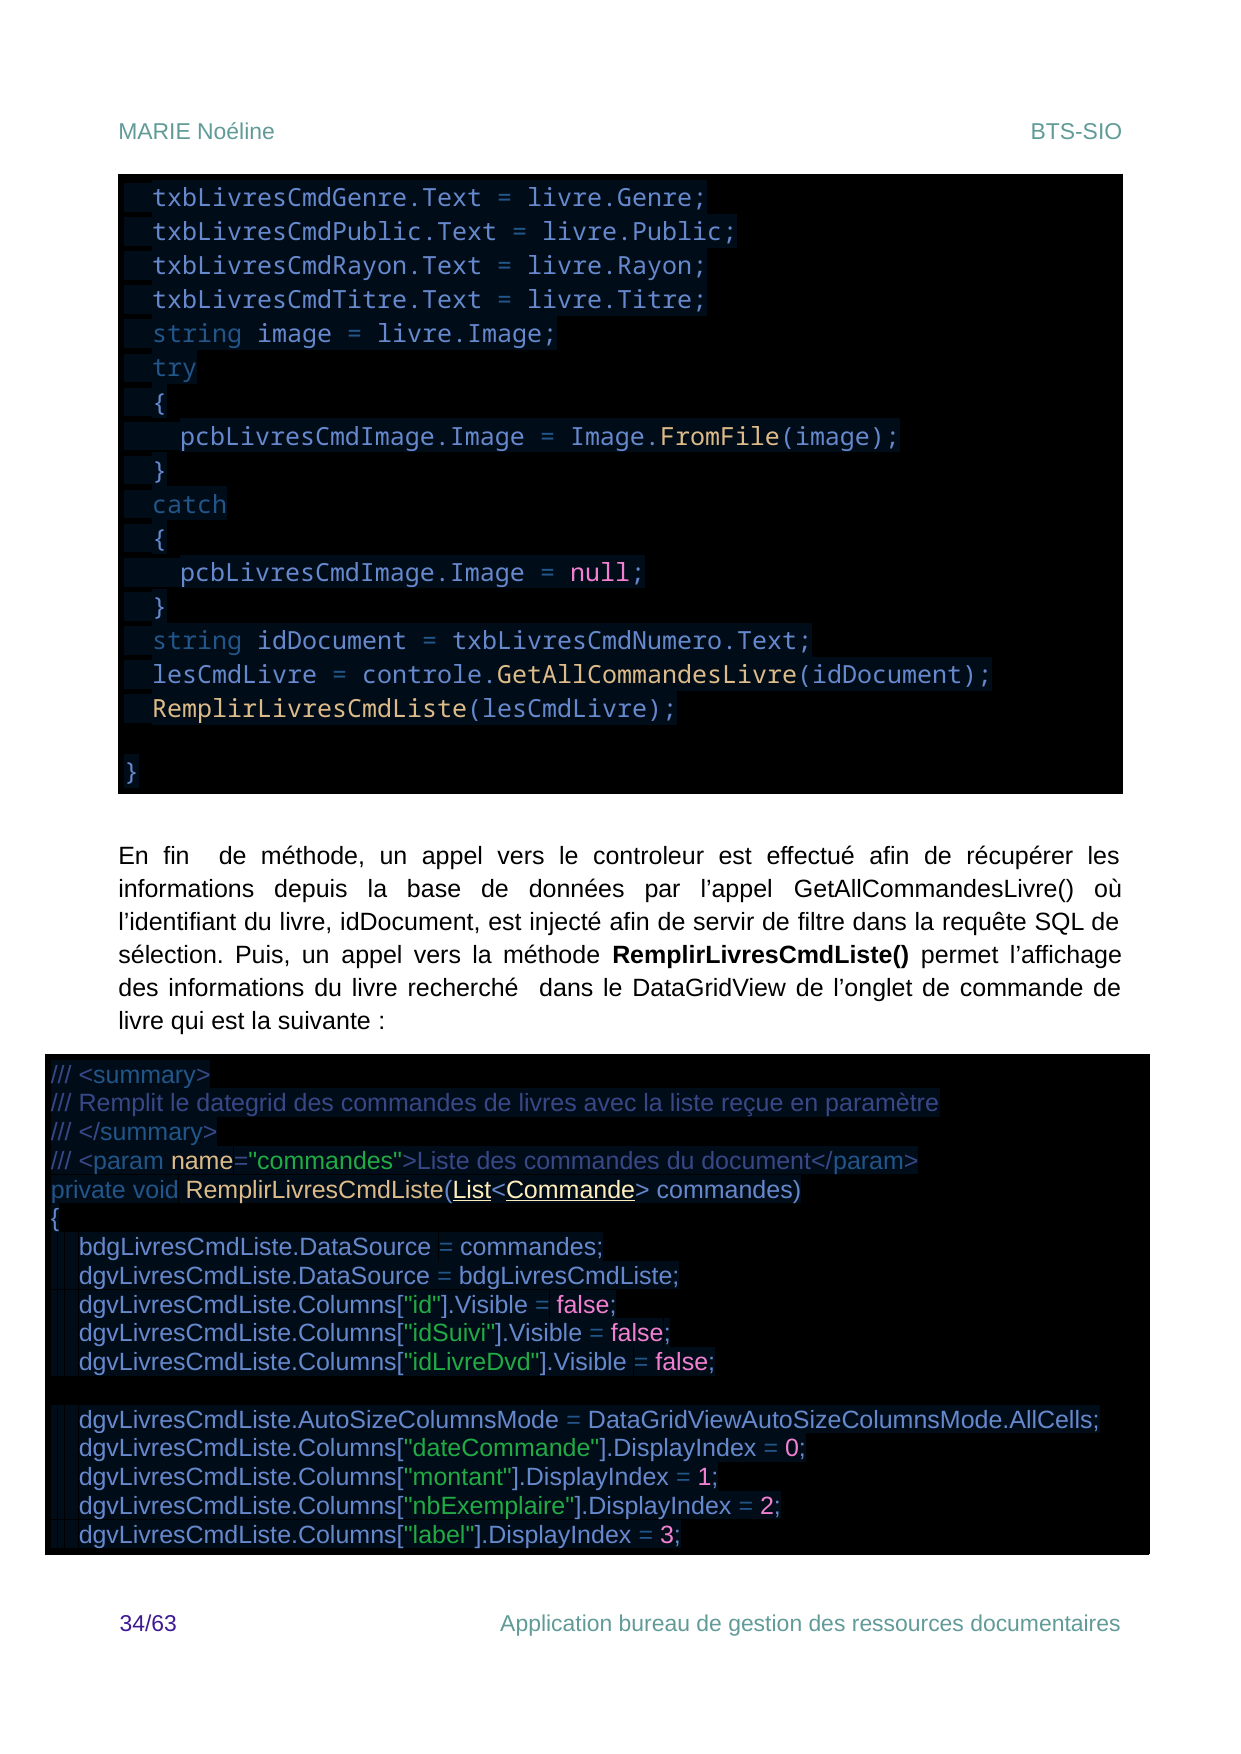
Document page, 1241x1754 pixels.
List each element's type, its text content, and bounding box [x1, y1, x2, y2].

table_header txbLivresCmdGenre.Text = livre.Genre; txbLivresCmdPublic.Text = livre.Public; txbLivresCmdRayon.Text = livre.Rayon; txbLivresCmdTitre.Text = livre.Titre; string image = livre.Image; try { pcbLivresCmdImage.Image = Image.FromFile(image); } catch { pcbLivresCmdImage.Image = null; } string idDocument = txbLivresCmdNumero.Text; lesCmdLivre = controle.GetAllCommandesLivre(idDocument); RemplirLivresCmdListe(lesCmdLivre); } [119, 175, 1122, 793]
text En fin de méthode, un appel vers le controleur est effectué afin de récupérer les informations depuis la base de données par l’appel GetAllCommandesLivre() où l’identifiant du livre, idDocument, est injecté afin de servir de filtre dans la requête SQL de sélection. Puis, un appel vers la méthode RemplirLivresCmdListe() permet l’affichage des informations du livre recherché dans le DataGridView de l’onglet de commande de livre qui est la suivante : [118, 841, 1122, 1035]
table_header /// <summary> /// Remplit le dategrid des commandes de livres avec la liste reçue en paramètre /// </summary> /// <param name="commandes">Liste des commandes du document</param> private void RemplirLivresCmdListe(List<Commande> commandes) { bdgLivresCmdListe.DataSource = commandes; dgvLivresCmdListe.DataSource = bdgLivresCmdListe; dgvLivresCmdListe.Columns["id"].Visible = false; dgvLivresCmdListe.Columns["idSuivi"].Visible = false; dgvLivresCmdListe.Columns["idLivreDvd"].Visible = false; dgvLivresCmdListe.AutoSizeColumnsMode = DataGridViewAutoSizeColumnsMode.AllCells; dgvLivresCmdListe.Columns["dateCommande"].DisplayIndex = 0; dgvLivresCmdListe.Columns["montant"].DisplayIndex = 1; dgvLivresCmdListe.Columns["nbExemplaire"].DisplayIndex = 2; dgvLivresCmdListe.Columns["label"].DisplayIndex = 3; [46, 1055, 1149, 1554]
